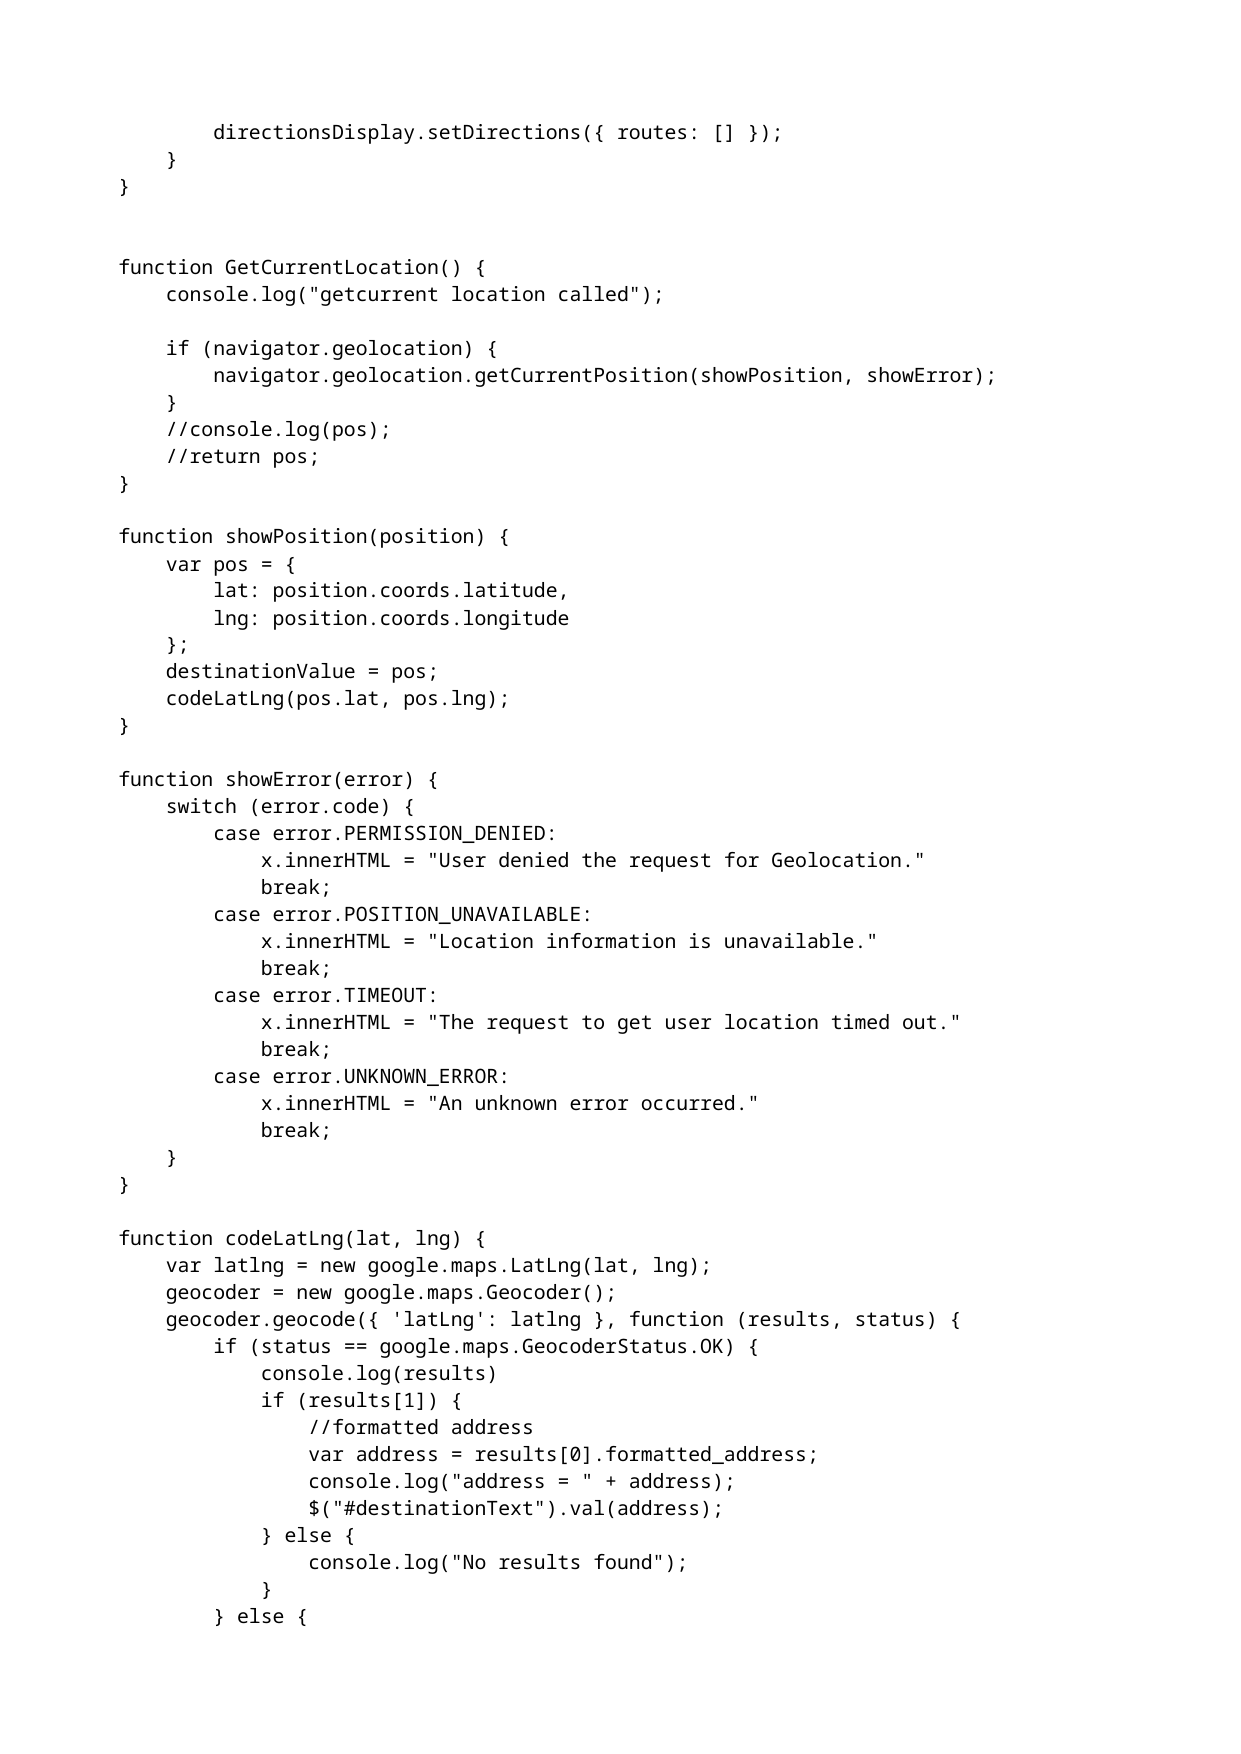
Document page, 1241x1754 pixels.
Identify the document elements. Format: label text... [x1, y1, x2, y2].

text if (results[1]) { [118, 1386, 1122, 1413]
text } [118, 172, 1122, 199]
text function showPosition(position) { [118, 523, 1122, 550]
text //console.log(pos); [118, 415, 1122, 442]
text break; [118, 954, 1122, 981]
text if (navigator.geolocation) { [118, 334, 1122, 361]
text x.innerHTML = "The request to get user location timed out." [118, 1008, 1122, 1035]
text //return pos; [118, 442, 1122, 469]
text break; [118, 1035, 1122, 1062]
text directionsDisplay.setDirections({ routes: [] }); [118, 118, 1122, 145]
text } [118, 1170, 1122, 1197]
text } [118, 145, 1122, 172]
text console.log(results) [118, 1359, 1122, 1386]
text var latlng = new google.maps.LatLng(lat, lng); [118, 1251, 1122, 1278]
text } [118, 388, 1122, 415]
text navigator.geolocation.getCurrentPosition(showPosition, showError); [118, 361, 1122, 388]
text var pos = { [118, 550, 1122, 577]
text } [118, 1575, 1122, 1602]
text case error.TIMEOUT: [118, 981, 1122, 1008]
text lng: position.coords.longitude [118, 604, 1122, 631]
text switch (error.code) { [118, 793, 1122, 819]
text console.log("No results found"); [118, 1548, 1122, 1575]
text x.innerHTML = "User denied the request for Geolocation." [118, 847, 1122, 873]
text case error.POSITION_UNAVAILABLE: [118, 901, 1122, 927]
text } [118, 1143, 1122, 1170]
text } else { [118, 1521, 1122, 1548]
text if (status == google.maps.GeocoderStatus.OK) { [118, 1332, 1122, 1359]
text console.log("getcurrent location called"); [118, 280, 1122, 307]
text x.innerHTML = "Location information is unavailable." [118, 927, 1122, 954]
text console.log("address = " + address); [118, 1467, 1122, 1494]
text function GetCurrentLocation() { [118, 253, 1122, 280]
text function showError(error) { [118, 766, 1122, 793]
text case error.UNKNOWN_ERROR: [118, 1062, 1122, 1089]
text break; [118, 1116, 1122, 1143]
text lat: position.coords.latitude, [118, 577, 1122, 604]
text destinationValue = pos; [118, 658, 1122, 685]
text } [118, 712, 1122, 739]
text function codeLatLng(lat, lng) { [118, 1224, 1122, 1251]
text geocoder = new google.maps.Geocoder(); [118, 1278, 1122, 1305]
text } [118, 469, 1122, 496]
text } else { [118, 1602, 1122, 1629]
text case error.PERMISSION_DENIED: [118, 819, 1122, 847]
text break; [118, 873, 1122, 901]
text //formatted address [118, 1413, 1122, 1440]
text }; [118, 631, 1122, 658]
text var address = results[0].formatted_address; [118, 1440, 1122, 1467]
text $("#destinationText").val(address); [118, 1494, 1122, 1521]
text x.innerHTML = "An unknown error occurred." [118, 1089, 1122, 1116]
text geocoder.geocode({ 'latLng': latlng }, function (results, status) { [118, 1305, 1122, 1332]
text codeLatLng(pos.lat, pos.lng); [118, 685, 1122, 712]
